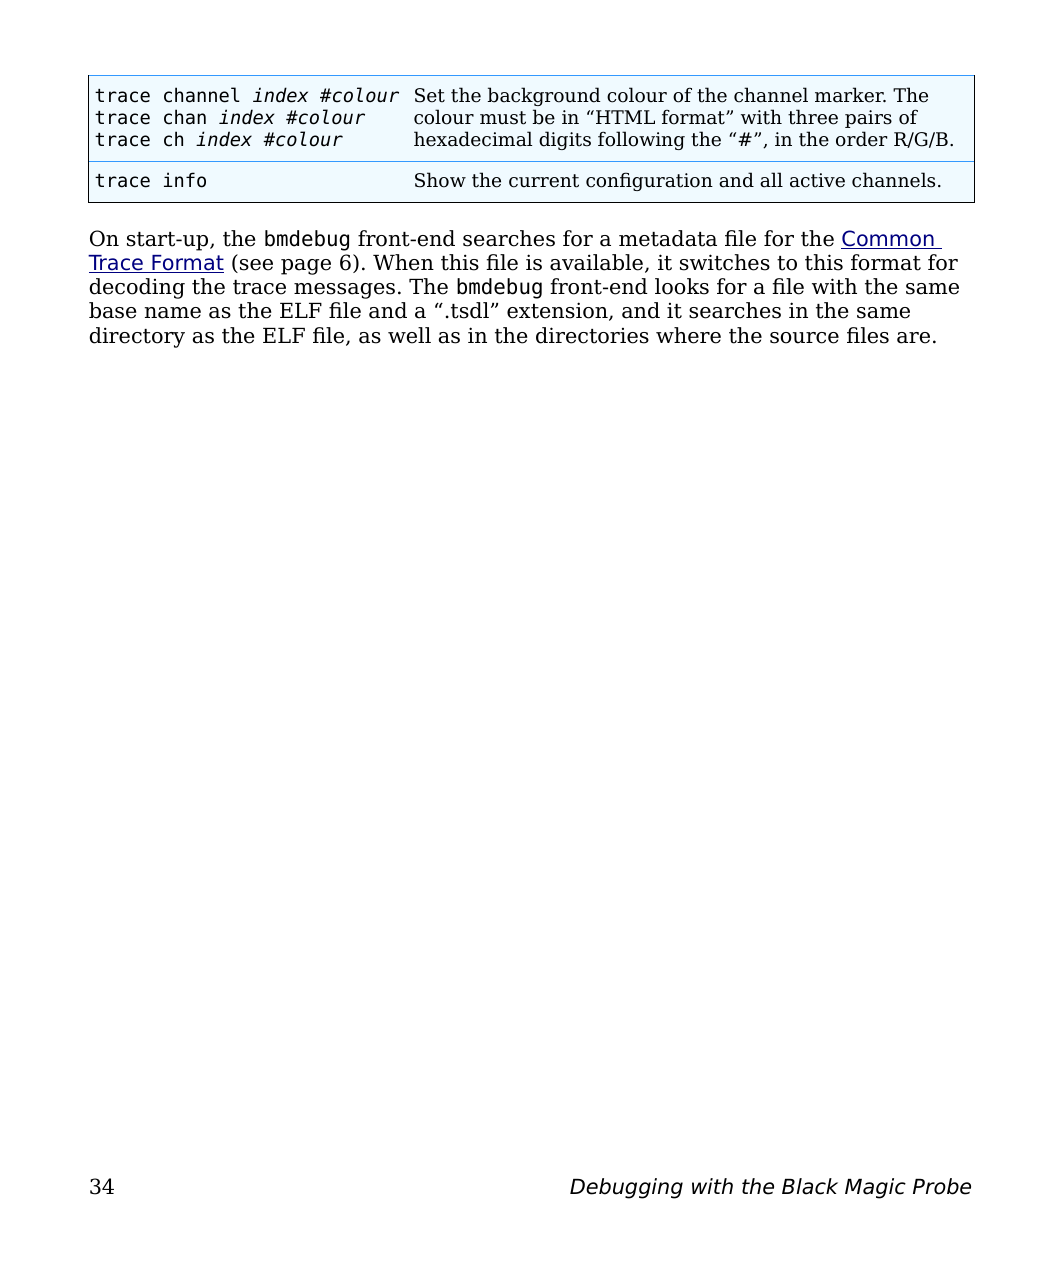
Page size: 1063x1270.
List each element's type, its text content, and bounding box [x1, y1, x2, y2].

table_cell Show the current configuration and all active channels. [408, 162, 974, 202]
table_cell Set the background colour of the channel marker. The colour must be in “HTML format” with three pairs of hexadecimal digits following the “#”, in the order R/G/B. [408, 76, 974, 161]
table_cell trace info [89, 162, 408, 202]
text On start-up, the bmdebug front-end searches for a metadata file for the Common Trace Format (see page 45). When this file is available, it switches to this format for decoding the trace messages. The bmdebug front-end looks for a file with the same base name as the ELF file and a “.tsdl” extension, and it searches in the same directory as the ELF file, as well as in the directories where the source files are. [88, 227, 974, 348]
table_cell trace channel index #colour trace chan index #colour trace ch index #colour [89, 76, 408, 161]
